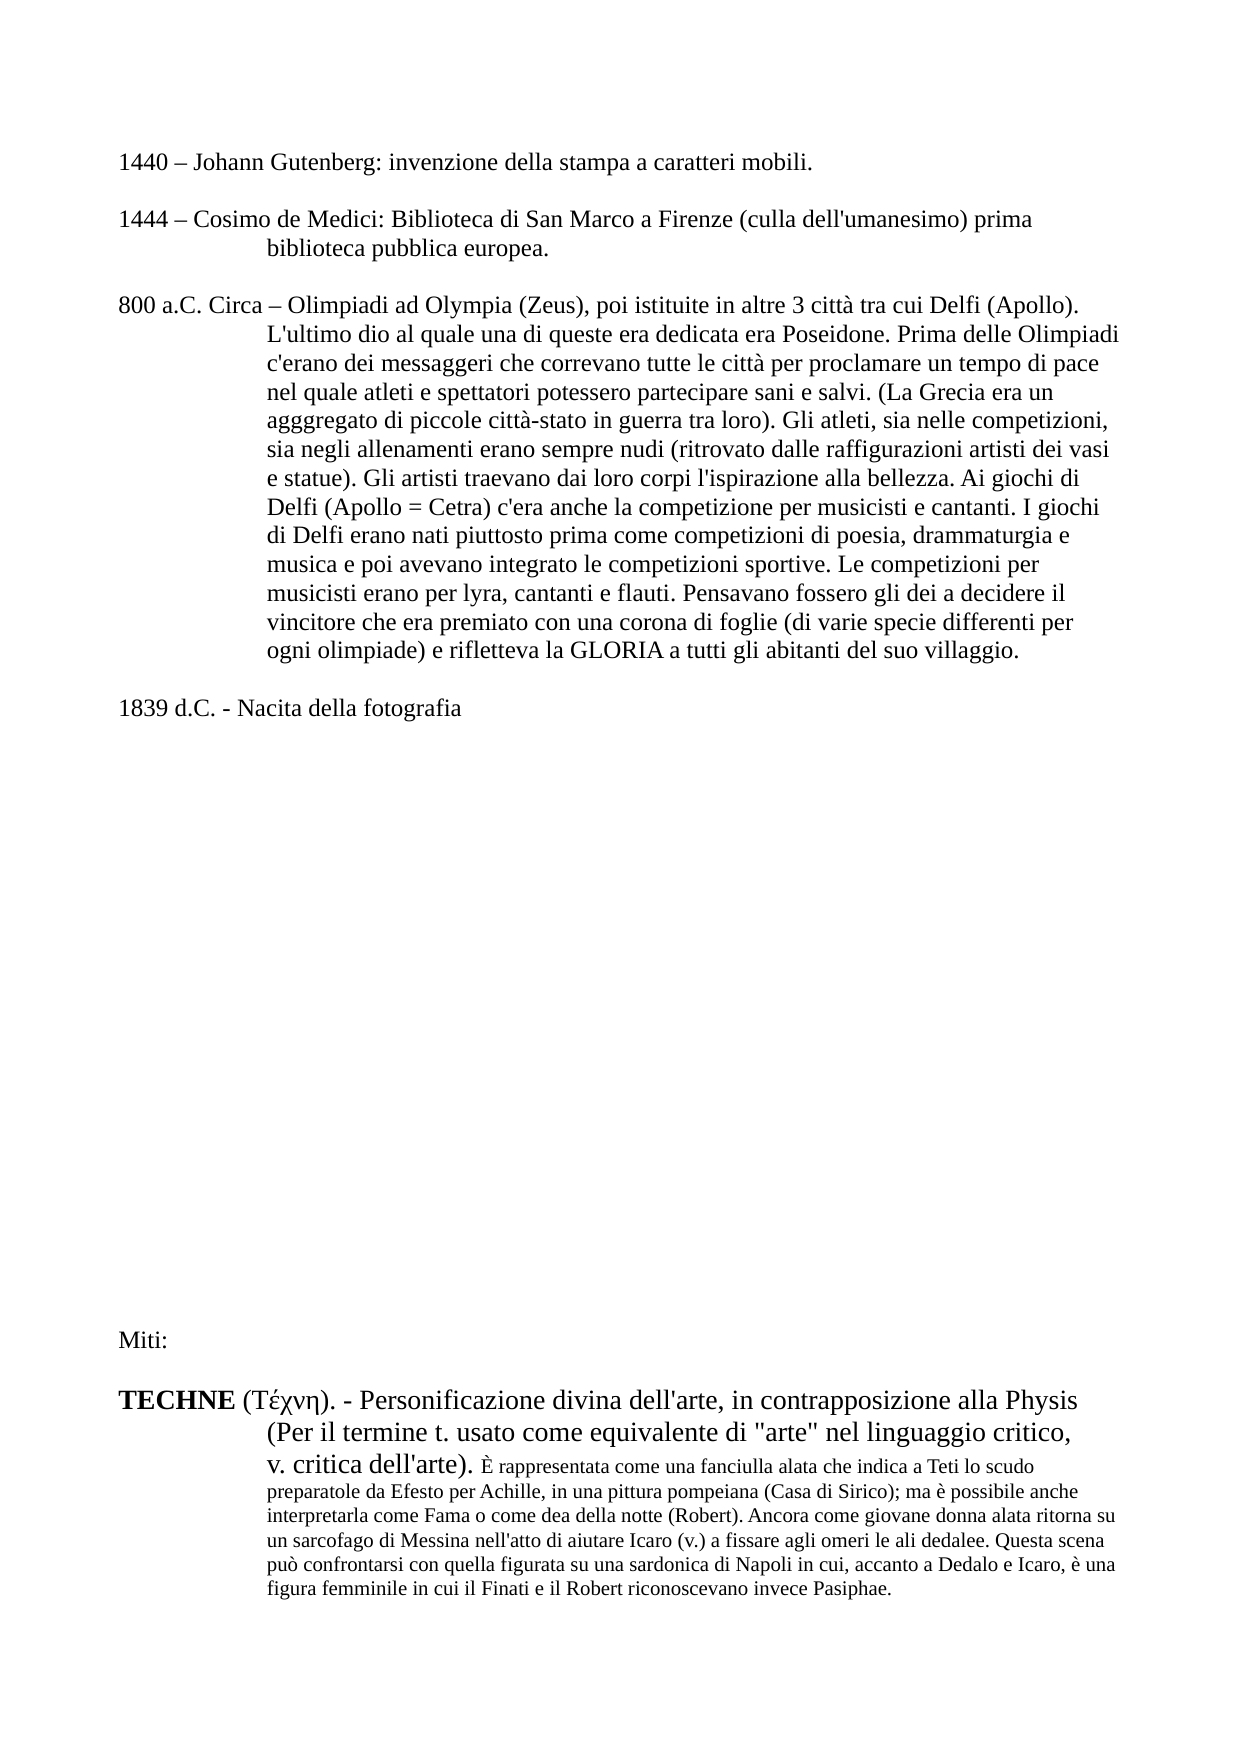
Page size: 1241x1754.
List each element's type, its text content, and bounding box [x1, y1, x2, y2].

text TECHNE (Τέχνη). - Personificazione divina dell'arte, in contrapposizione alla Physis (Per il termine t. usato come equivalente di "arte" nel linguaggio critico, v. critica dell'arte). È rappresentata come una fanciulla alata che indica a Teti lo scudo preparatole da Efesto per Achille, in una pittura pompeiana (Casa di Sirico); ma è possibile anche interpretarla come Fama o come dea della notte (Robert). Ancora come giovane donna alata ritorna su un sarcofago di Messina nell'atto di aiutare Icaro (v.) a fissare agli omeri le ali dedalee. Questa scena può confrontarsi con quella figurata su una sardonica di Napoli in cui, accanto a Dedalo e Icaro, è una figura femminile in cui il Finati e il Robert riconoscevano invece Pasiphae. [118, 1383, 1122, 1600]
text 1444 – Cosimo de Medici: Biblioteca di San Marco a Firenze (culla dell'umanesimo) prima biblioteca pubblica europea. [118, 204, 1122, 262]
text 1440 – Johann Gutenberg: invenzione della stampa a caratteri mobili. [118, 147, 1122, 176]
text Miti: [118, 1326, 1122, 1354]
text 1839 d.C. - Nacita della fotografia [118, 693, 1122, 722]
text 800 a.C. Circa – Olimpiadi ad Olympia (Zeus), poi istituite in altre 3 città tra cui Delfi (Apollo). L'ultimo dio al quale una di queste era dedicata era Poseidone. Prima delle Olimpiadi c'erano dei messaggeri che correvano tutte le città per proclamare un tempo di pace nel quale atleti e spettatori potessero partecipare sani e salvi. (La Grecia era un agggregato di piccole città-stato in guerra tra loro). Gli atleti, sia nelle competizioni, sia negli allenamenti erano sempre nudi (ritrovato dalle raffigurazioni artisti dei vasi e statue). Gli artisti traevano dai loro corpi l'ispirazione alla bellezza. Ai giochi di Delfi (Apollo = Cetra) c'era anche la competizione per musicisti e cantanti. I giochi di Delfi erano nati piuttosto prima come competizioni di poesia, drammaturgia e musica e poi avevano integrato le competizioni sportive. Le competizioni per musicisti erano per lyra, cantanti e flauti. Pensavano fossero gli dei a decidere il vincitore che era premiato con una corona di foglie (di varie specie differenti per ogni olimpiade) e rifletteva la GLORIA a tutti gli abitanti del suo villaggio. [118, 291, 1122, 664]
